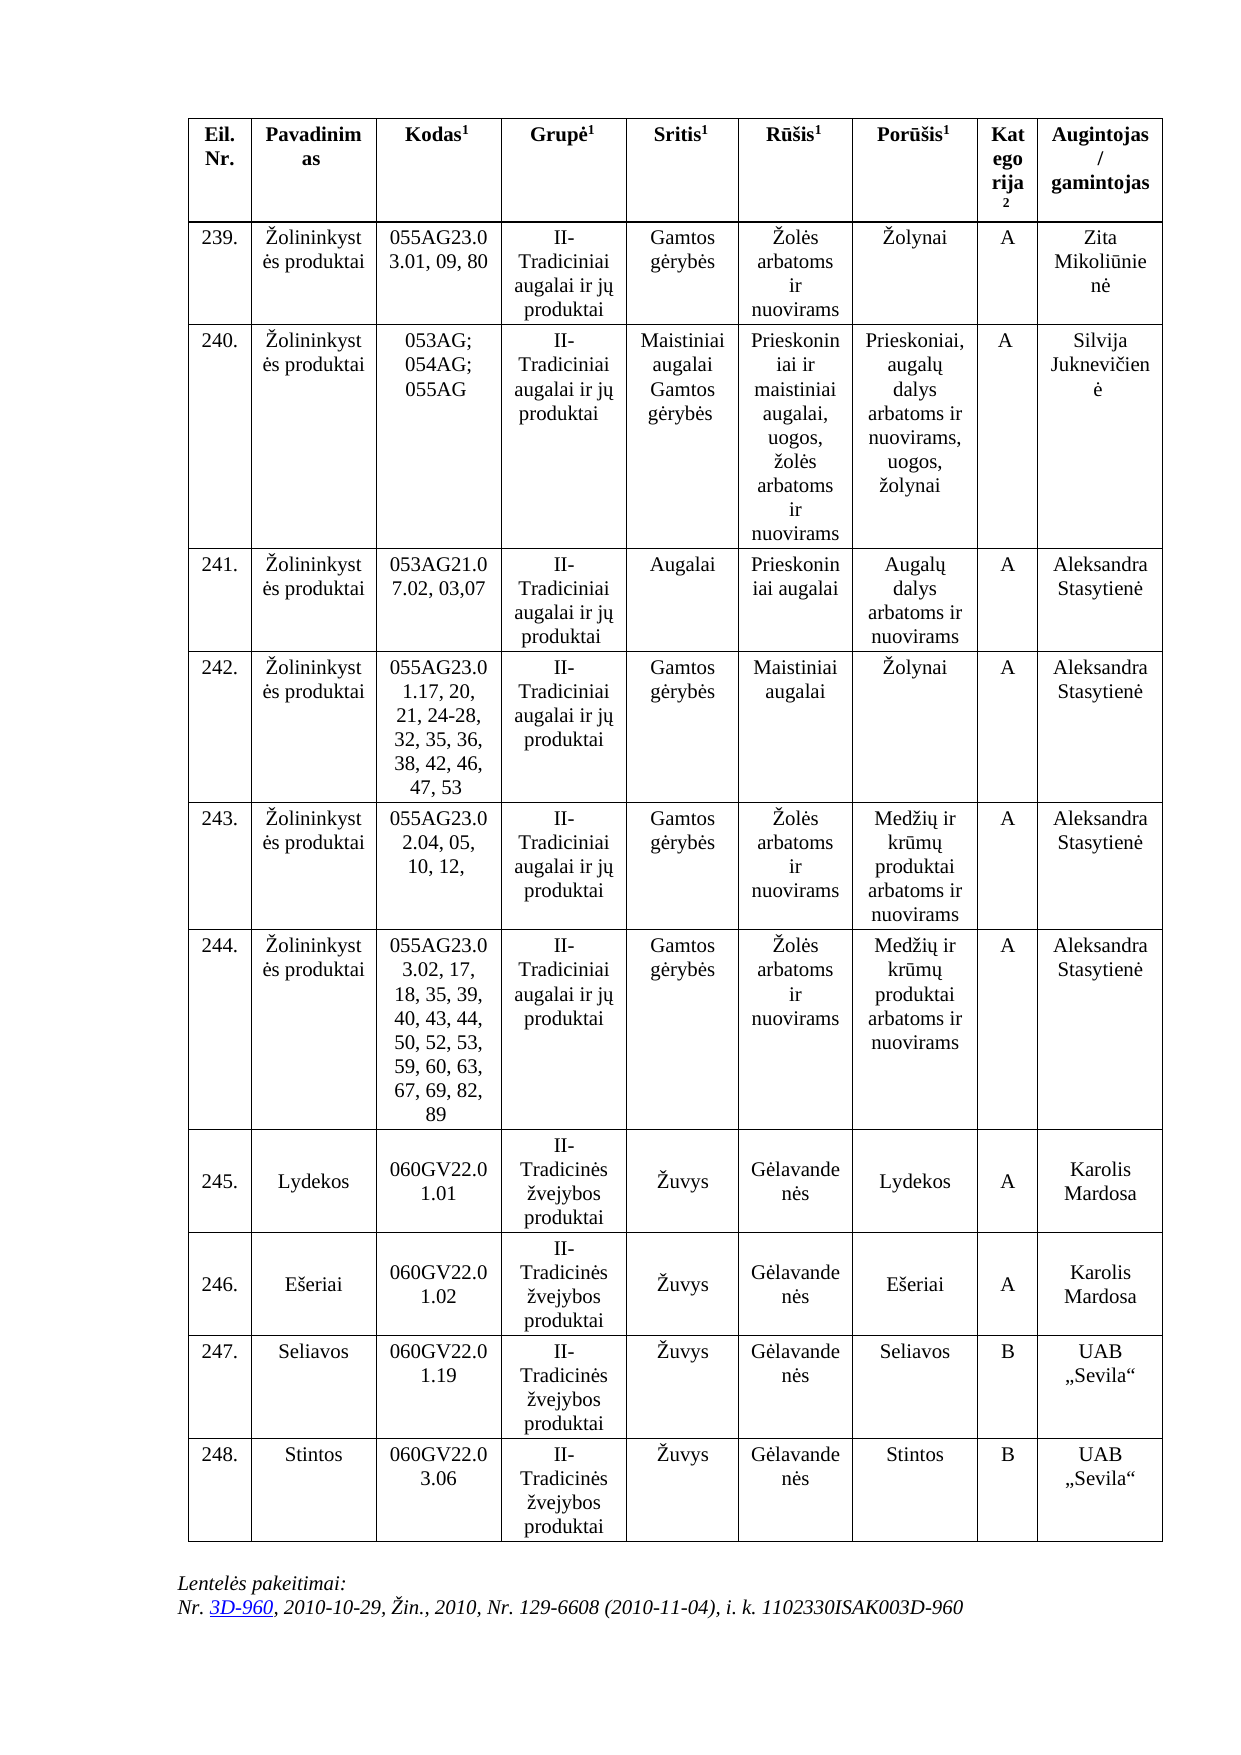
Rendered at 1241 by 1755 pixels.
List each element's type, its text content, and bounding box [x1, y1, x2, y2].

table_cell II- Tradicinės žvejybos produktai [502, 1439, 626, 1541]
table_cell Gamtos gėrybės [627, 223, 738, 324]
table_cell Silvija Juknevičienė [1038, 325, 1162, 548]
table_cell Žolininkystės produktai [252, 803, 376, 929]
table_cell Karolis Mardosa [1038, 1130, 1162, 1232]
table_header Pavadinimas [252, 119, 376, 221]
table_cell Seliavos [252, 1336, 376, 1438]
table_cell II- Tradiciniai augalai ir jų produktai [502, 549, 626, 651]
table_cell A [978, 549, 1037, 651]
table_cell 244. [189, 930, 251, 1129]
table_cell Žolės arbatoms ir nuovirams [739, 223, 852, 324]
table_cell Žolininkystės produktai [252, 325, 376, 548]
text Lentelės pakeitimai: [177, 1571, 1122, 1595]
table_cell 240. [189, 325, 251, 548]
table_cell 055AG23.03.01, 09, 80 [377, 223, 501, 324]
table_cell Žolės arbatoms ir nuovirams [739, 803, 852, 929]
table_cell II- Tradicinės žvejybos produktai [502, 1336, 626, 1438]
table_cell 053AG; 054AG; 055AG [377, 325, 501, 548]
table_cell Aleksandra Stasytienė [1038, 652, 1162, 802]
table_cell II- Tradiciniai augalai ir jų produktai [502, 325, 626, 548]
table_cell 245. [189, 1130, 251, 1232]
table_cell B [978, 1439, 1037, 1541]
table_header Kategorija2 [978, 119, 1037, 221]
table_cell Žolynai [853, 223, 977, 324]
table_cell Aleksandra Stasytienė [1038, 803, 1162, 929]
table_cell 060GV22.01.01 [377, 1130, 501, 1232]
table_cell 247. [189, 1336, 251, 1438]
table_cell 053AG21.07.02, 03,07 [377, 549, 501, 651]
table_cell 243. [189, 803, 251, 929]
table_cell 055AG23.03.02, 17, 18, 35, 39, 40, 43, 44, 50, 52, 53, 59, 60, 63, 67, 69, 82, 89 [377, 930, 501, 1129]
table_cell Augalai [627, 549, 738, 651]
table_header Eil. Nr. [189, 119, 251, 221]
table_cell A [978, 223, 1037, 324]
table_cell Žuvys [627, 1130, 738, 1232]
table_cell UAB „Sevila“ [1038, 1336, 1162, 1438]
table_cell Žuvys [627, 1336, 738, 1438]
table_cell Lydekos [853, 1130, 977, 1232]
table_cell A [978, 1233, 1037, 1335]
table_header Kodas1 [377, 119, 501, 221]
table_cell Aleksandra Stasytienė [1038, 930, 1162, 1129]
table_cell Prieskoniniai ir maistiniai augalai, uogos, žolės arbatoms ir nuovirams [739, 325, 852, 548]
table_cell Ešeriai [853, 1233, 977, 1335]
table_cell Medžių ir krūmų produktai arbatoms ir nuovirams [853, 930, 977, 1129]
table_cell A [978, 803, 1037, 929]
table_cell Žolininkystės produktai [252, 930, 376, 1129]
table_cell Aleksandra Stasytienė [1038, 549, 1162, 651]
table_header Rūšis1 [739, 119, 852, 221]
table_cell Lydekos [252, 1130, 376, 1232]
table_cell Stintos [853, 1439, 977, 1541]
table_cell Gėlavandenės [739, 1439, 852, 1541]
table_cell Augalų dalys arbatoms ir nuovirams [853, 549, 977, 651]
table_cell 248. [189, 1439, 251, 1541]
table_cell II- Tradiciniai augalai ir jų produktai [502, 223, 626, 324]
table_cell II- Tradiciniai augalai ir jų produktai [502, 803, 626, 929]
table_cell A [978, 325, 1037, 548]
table_cell 060GV22.01.19 [377, 1336, 501, 1438]
table_cell 246. [189, 1233, 251, 1335]
table_cell 242. [189, 652, 251, 802]
table_cell Maistiniai augalai Gamtos gėrybės [627, 325, 738, 548]
table_cell Karolis Mardosa [1038, 1233, 1162, 1335]
table_cell Gamtos gėrybės [627, 930, 738, 1129]
table_cell 055AG23.02.04, 05, 10, 12, [377, 803, 501, 929]
table_cell 241. [189, 549, 251, 651]
table_cell Gėlavandenės [739, 1336, 852, 1438]
table_cell Žuvys [627, 1233, 738, 1335]
table_cell Medžių ir krūmų produktai arbatoms ir nuovirams [853, 803, 977, 929]
table_cell A [978, 652, 1037, 802]
table_cell Zita Mikoliūnienė [1038, 223, 1162, 324]
table_cell Žolininkystės produktai [252, 652, 376, 802]
table_cell Žuvys [627, 1439, 738, 1541]
table_cell Seliavos [853, 1336, 977, 1438]
table_cell Žolininkystės produktai [252, 223, 376, 324]
table_cell II- Tradiciniai augalai ir jų produktai [502, 652, 626, 802]
table_cell Gamtos gėrybės [627, 803, 738, 929]
table_cell 055AG23.01.17, 20, 21, 24-28, 32, 35, 36, 38, 42, 46, 47, 53 [377, 652, 501, 802]
text Nr. 3D-960, 2010-10-29, Žin., 2010, Nr. 129-6608 (2010-11-04), i. k. 1102330ISAK003D-960 [177, 1595, 1122, 1619]
table_header Grupė1 [502, 119, 626, 221]
table_cell II- Tradicinės žvejybos produktai [502, 1233, 626, 1335]
table_cell A [978, 930, 1037, 1129]
table_cell II- Tradicinės žvejybos produktai [502, 1130, 626, 1232]
table_cell Stintos [252, 1439, 376, 1541]
table_cell Žolės arbatoms ir nuovirams [739, 930, 852, 1129]
table_cell 060GV22.03.06 [377, 1439, 501, 1541]
table_cell UAB „Sevila“ [1038, 1439, 1162, 1541]
table_cell Prieskoniniai augalai [739, 549, 852, 651]
table_cell Žolynai [853, 652, 977, 802]
table_cell II- Tradiciniai augalai ir jų produktai [502, 930, 626, 1129]
table_cell Maistiniai augalai [739, 652, 852, 802]
table_cell Žolininkystės produktai [252, 549, 376, 651]
table_cell Prieskoniai, augalų dalys arbatoms ir nuovirams, uogos, žolynai [853, 325, 977, 548]
table_cell B [978, 1336, 1037, 1438]
table_header Augintojas/ gamintojas [1038, 119, 1162, 221]
table_cell Gamtos gėrybės [627, 652, 738, 802]
table_cell 060GV22.01.02 [377, 1233, 501, 1335]
table_cell Ešeriai [252, 1233, 376, 1335]
table_header Porūšis1 [853, 119, 977, 221]
table_cell Gėlavandenės [739, 1233, 852, 1335]
table_cell 239. [189, 223, 251, 324]
table_cell A [978, 1130, 1037, 1232]
table_header Sritis1 [627, 119, 738, 221]
table_cell Gėlavandenės [739, 1130, 852, 1232]
